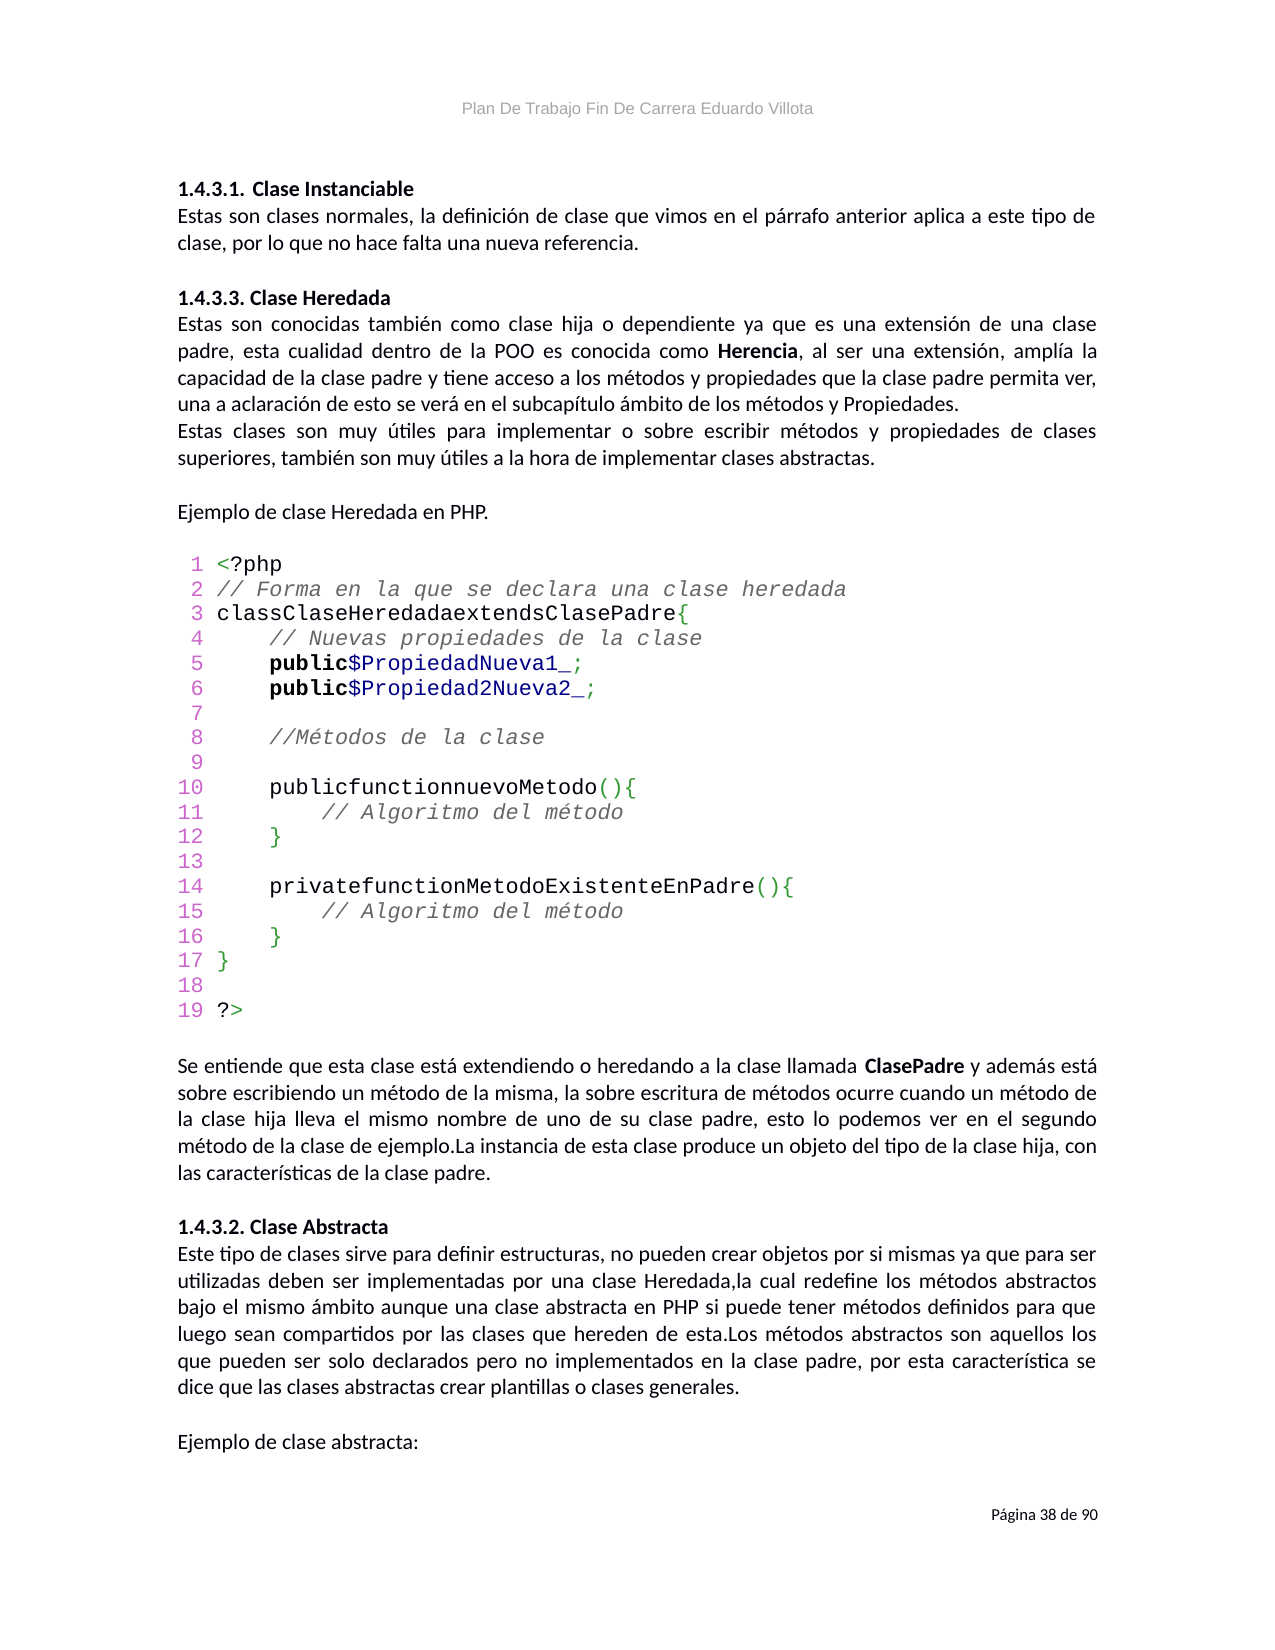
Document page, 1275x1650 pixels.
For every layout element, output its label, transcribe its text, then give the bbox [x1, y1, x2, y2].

text 19 ?> [177, 999, 1098, 1024]
text 15 // Algoritmo del método [177, 900, 1098, 925]
text 6 public$Propiedad2Nueva2_; [177, 677, 1098, 702]
text 4 // Nuevas propiedades de la clase [177, 627, 1098, 652]
text 12 } [177, 826, 1098, 851]
text 10 publicfunctionnuevoMetodo(){ [177, 776, 1098, 801]
text Estas son conocidas también como clase hija o dependiente ya que es una extensión de una clase padre, esta cualidad dentro de la POO es conocida como Herencia, al ser una extensión, amplía la capacidad de la clase padre y tiene acceso a los métodos y propiedades que la clase padre permita ver, una a aclaración de esto se verá en el subcapítulo ámbito de los métodos y Propiedades. [177, 310, 1098, 417]
text 18 [177, 974, 1098, 999]
text 1 <?php [177, 553, 1098, 578]
text 2 // Forma en la que se declara una clase heredada [177, 578, 1098, 603]
text 7 [177, 702, 1098, 727]
text Estas son clases normales, la definición de clase que vimos en el párrafo anterior aplica a este tipo de clase, por lo que no hace falta una nueva referencia. [177, 202, 1098, 256]
text 8 //Métodos de la clase [177, 727, 1098, 751]
text 3 classClaseHeredadaextendsClasePadre{ [177, 603, 1098, 627]
text Se entiende que esta clase está extendiendo o heredando a la clase llamada ClasePadre y además está sobre escribiendo un método de la misma, la sobre escritura de métodos ocurre cuando un método de la clase hija lleva el mismo nombre de uno de su clase padre, esto lo podemos ver en el segundo método de la clase de ejemplo.La instancia de esta clase produce un objeto del tipo de la clase hija, con las características de la clase padre. [177, 1052, 1098, 1185]
text Estas clases son muy útiles para implementar o sobre escribir métodos y propiedades de clases superiores, también son muy útiles a la hora de implementar clases abstractas. [177, 417, 1098, 470]
text 17 } [177, 950, 1098, 974]
text 9 [177, 751, 1098, 776]
text 16 } [177, 925, 1098, 950]
text 1.4.3.3. Clase Heredada [177, 284, 1098, 310]
text 11 // Algoritmo del método [177, 801, 1098, 826]
text Este tipo de clases sirve para definir estructuras, no pueden crear objetos por si mismas ya que para ser utilizadas deben ser implementadas por una clase Heredada,la cual redefine los métodos abstractos bajo el mismo ámbito aunque una clase abstracta en PHP si puede tener métodos definidos para que luego sean compartidos por las clases que hereden de esta.Los métodos abstractos son aquellos los que pueden ser solo declarados pero no implementados en la clase padre, por esta característica se dice que las clases abstractas crear plantillas o clases generales. [177, 1240, 1098, 1400]
text 14 privatefunctionMetodoExistenteEnPadre(){ [177, 875, 1098, 900]
text Ejemplo de clase Heredada en PHP. [177, 498, 1098, 525]
text 1.4.3.1. Clase Instanciable [177, 176, 1098, 202]
text 1.4.3.2. Clase Abstracta [177, 1213, 1098, 1240]
text 13 [177, 851, 1098, 875]
text Ejemplo de clase abstracta: [177, 1428, 1098, 1455]
text 5 public$PropiedadNueva1_; [177, 652, 1098, 677]
